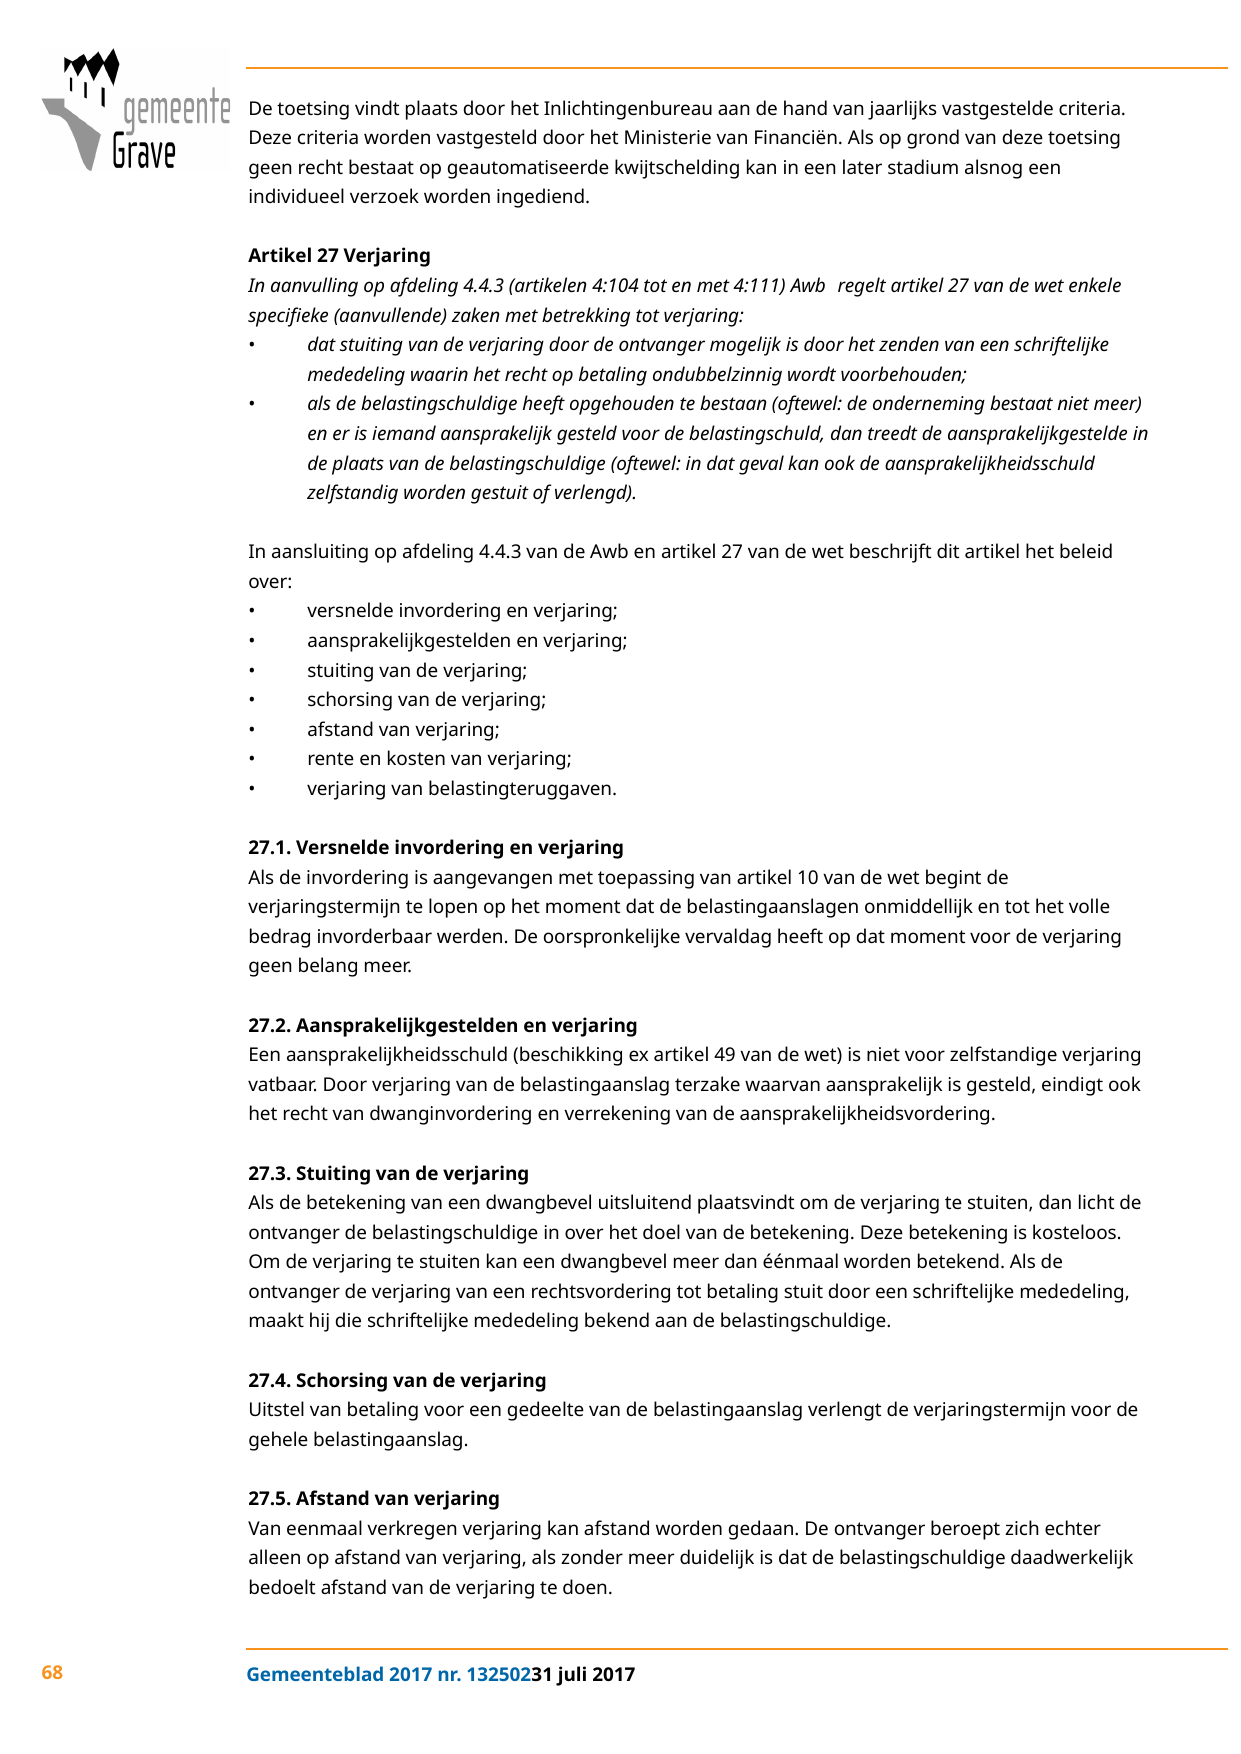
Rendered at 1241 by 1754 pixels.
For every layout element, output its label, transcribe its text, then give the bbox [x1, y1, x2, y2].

list stuiting van de verjaring; [248, 657, 1152, 683]
text 27.5. Afstand van verjaring [248, 1485, 1152, 1511]
list afstand van verjaring; [248, 716, 1152, 742]
text Artikel 27 Verjaring [248, 243, 1152, 268]
text Van eenmaal verkregen verjaring kan afstand worden gedaan. De ontvanger beroept zich echter alleen op afstand van verjaring, als zonder meer duidelijk is dat de belastingschuldige daadwerkelijk bedoelt afstand van de verjaring te doen. [248, 1515, 1152, 1600]
text 27.4. Schorsing van de verjaring [248, 1367, 1152, 1393]
list schorsing van de verjaring; [248, 686, 1152, 712]
list verjaring van belastingteruggaven. [248, 775, 1152, 801]
text Als de invordering is aangevangen met toepassing van artikel 10 van de wet begint de verjaringstermijn te lopen op het moment dat de belastingaanslagen onmiddellijk en tot het volle bedrag invorderbaar werden. De oorspronkelijke vervaldag heeft op dat moment voor de verjaring geen belang meer. [248, 864, 1152, 978]
list aansprakelijkgestelden en verjaring; [248, 627, 1152, 653]
text Om de verjaring te stuiten kan een dwangbevel meer dan éénmaal worden betekend. Als de ontvanger de verjaring van een rechtsvordering tot betaling stuit door een schriftelijke mededeling, maakt hij die schriftelijke mededeling bekend aan de belastingschuldige. [248, 1248, 1152, 1333]
text Uitstel van betaling voor een gedeelte van de belastingaanslag verlengt de verjaringstermijn voor de gehele belastingaanslag. [248, 1396, 1152, 1452]
text In aansluiting op afdeling 4.4.3 van de Awb en artikel 27 van de wet beschrijft dit artikel het beleid over: [248, 538, 1152, 594]
text In aanvulling op afdeling 4.4.3 (artikelen 4:104 tot en met 4:111) Awb regelt artikel 27 van de wet enkele specifieke (aanvullende) zaken met betrekking tot verjaring: [248, 272, 1152, 328]
list versnelde invordering en verjaring; [248, 598, 1152, 623]
list rente en kosten van verjaring; [248, 746, 1152, 771]
list dat stuiting van de verjaring door de ontvanger mogelijk is door het zenden van een schriftelijke mededeling waarin het recht op betaling ondubbelzinnig wordt voorbehouden; [248, 331, 1152, 387]
text De toetsing vindt plaats door het Inlichtingenbureau aan de hand van jaarlijks vastgestelde criteria. Deze criteria worden vastgesteld door het Ministerie van Financiën. Als op grond van deze toetsing geen recht bestaat op geautomatiseerde kwijtschelding kan in een later stadium alsnog een individueel verzoek worden ingediend. [248, 95, 1152, 209]
text Een aansprakelijkheidsschuld (beschikking ex artikel 49 van de wet) is niet voor zelfstandige verjaring vatbaar. Door verjaring van de belastingaanslag terzake waarvan aansprakelijk is gesteld, eindigt ook het recht van dwanginvordering en verrekening van de aansprakelijkheidsvordering. [248, 1041, 1152, 1126]
text 27.3. Stuiting van de verjaring [248, 1160, 1152, 1186]
list als de belastingschuldige heeft opgehouden te bestaan (oftewel: de onderneming bestaat niet meer) en er is iemand aansprakelijk gesteld voor de belastingschuld, dan treedt de aansprakelijkgestelde in de plaats van de belastingschuldige (oftewel: in dat geval kan ook de aansprakelijkheidsschuld zelfstandig worden gestuit of verlengd). [248, 391, 1152, 505]
text Als de betekening van een dwangbevel uitsluitend plaatsvindt om de verjaring te stuiten, dan licht de ontvanger de belastingschuldige in over het doel van de betekening. Deze betekening is kosteloos. [248, 1189, 1152, 1245]
text 27.1. Versnelde invordering en verjaring [248, 834, 1152, 860]
text 27.2. Aansprakelijkgestelden en verjaring [248, 1012, 1152, 1038]
picture [41, 47, 231, 172]
